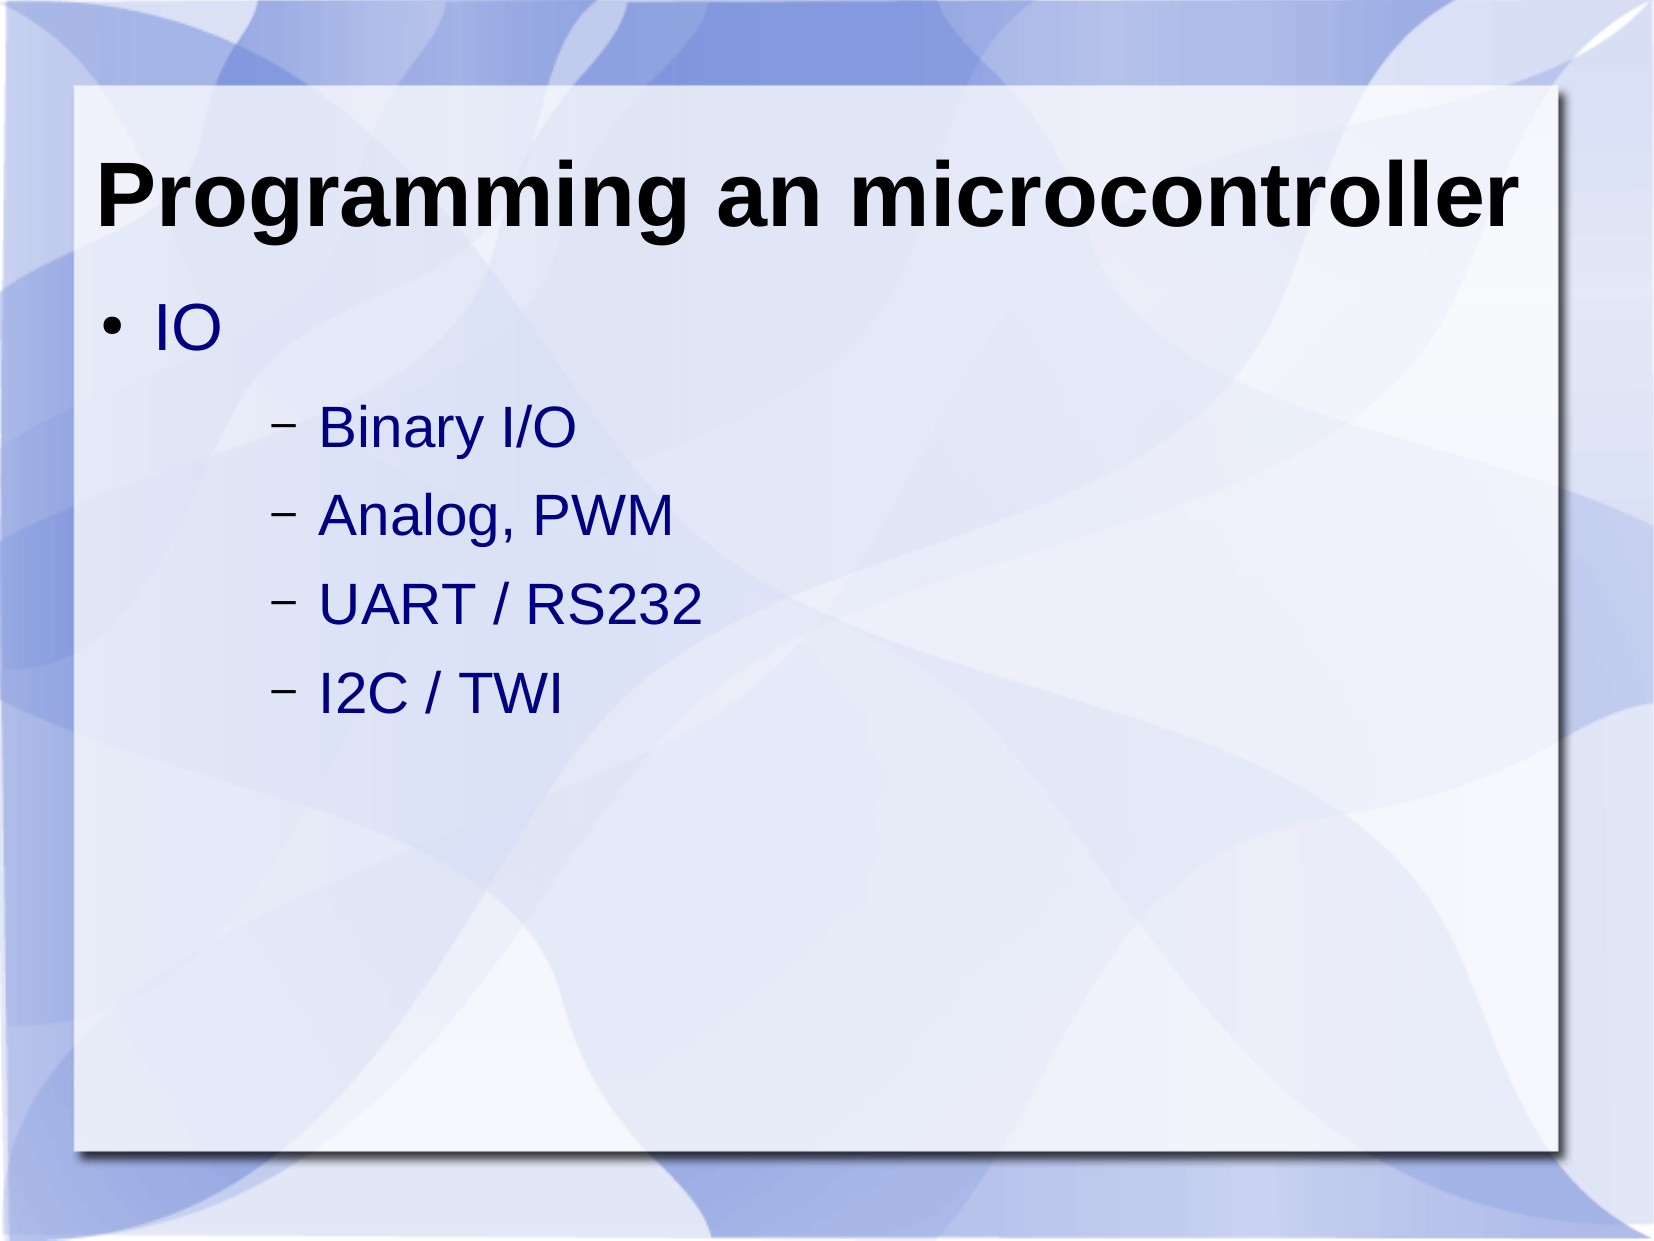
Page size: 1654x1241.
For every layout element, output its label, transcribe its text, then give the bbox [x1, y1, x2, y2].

title Programming an microcontroller [82, 90, 1536, 290]
list IO Binary I/O Analog, PWM UART / RS232 I2C / TWI [82, 290, 1571, 1109]
picture [0, 0, 1654, 1241]
